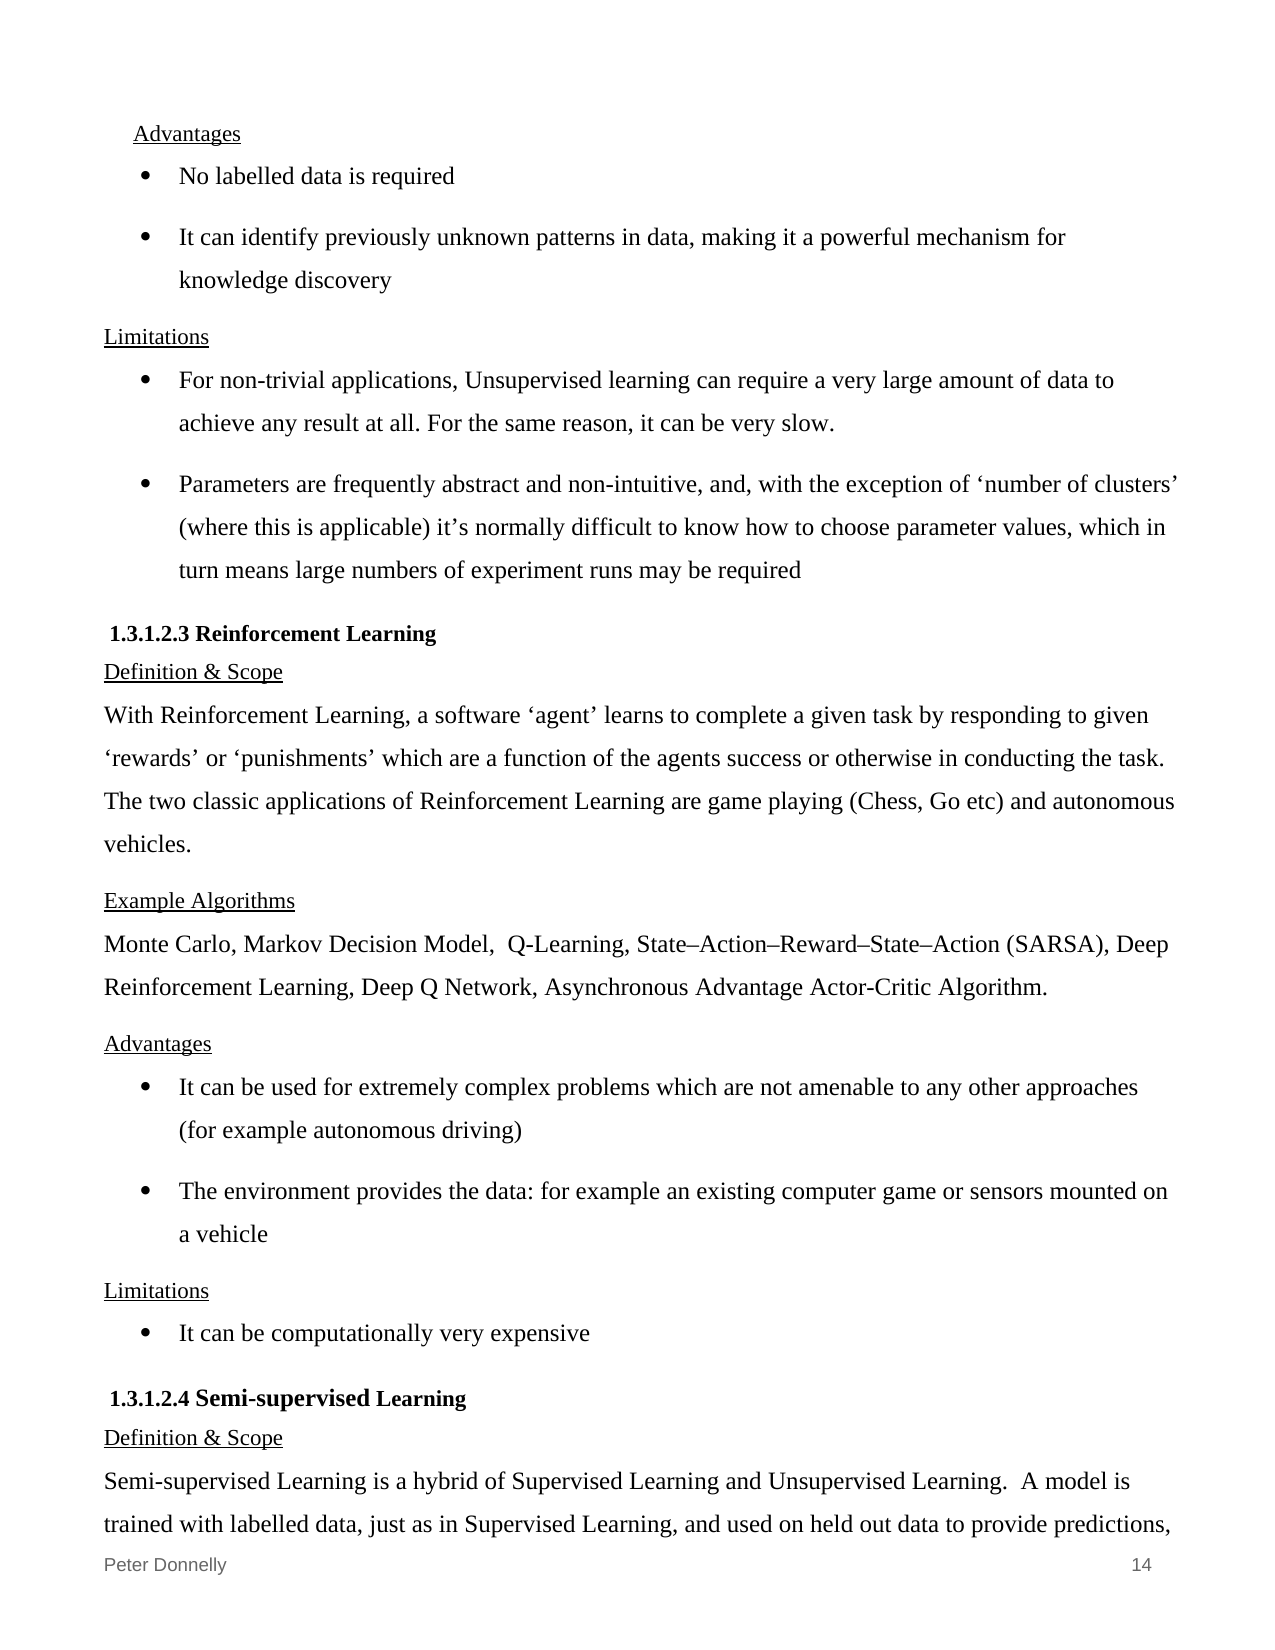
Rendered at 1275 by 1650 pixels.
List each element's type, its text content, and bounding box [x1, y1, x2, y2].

text Monte Carlo, Markov Decision Model, Q-Learning, State–Action–Reward–State–Action (SARSA), Deep Reinforcement Learning, Deep Q Network, Asynchronous Advantage Actor-Critic Algorithm. [103, 929, 1181, 1001]
subtitle Limitations [86, 1277, 1181, 1303]
subtitle Semi-supervised Learning [103, 1383, 1181, 1412]
text With Reinforcement Learning, a software ‘agent’ learns to complete a given task by responding to given ‘rewards’ or ‘punishments’ which are a function of the agents success or otherwise in conducting the task. The two classic applications of Reinforcement Learning are game playing (Chess, Go etc) and autonomous vehicles. [103, 700, 1181, 858]
list The environment provides the data: for example an existing computer game or sensors mounted on a vehicle [141, 1176, 1181, 1248]
list Parameters are frequently abstract and non-intuitive, and, with the exception of ‘number of clusters’ (where this is applicable) it’s normally difficult to know how to choose parameter values, which in turn means large numbers of experiment runs may be required [141, 469, 1181, 584]
subtitle Reinforcement Learning [103, 619, 1181, 646]
subtitle Limitations [86, 323, 1181, 350]
list It can be used for extremely complex problems which are not amenable to any other approaches (for example autonomous driving) [141, 1072, 1181, 1144]
list For non-trivial applications, Unsupervised learning can require a very large amount of data to achieve any result at all. For the same reason, it can be very slow. [141, 365, 1181, 437]
subtitle Advantages [133, 120, 1181, 146]
subtitle Definition & Scope [86, 658, 1181, 685]
subtitle Advantages [86, 1030, 1181, 1057]
list No labelled data is required [141, 161, 1181, 190]
subtitle Definition & Scope [86, 1424, 1181, 1451]
subtitle Example Algorithms [86, 887, 1181, 914]
text Semi-supervised Learning is a hybrid of Supervised Learning and Unsupervised Learning. A model is trained with labelled data, just as in Supervised Learning, and used on held out data to provide predictions, [103, 1466, 1181, 1538]
list It can be computationally very expensive [141, 1318, 1181, 1347]
list It can identify previously unknown patterns in data, making it a powerful mechanism for knowledge discovery [141, 222, 1181, 294]
